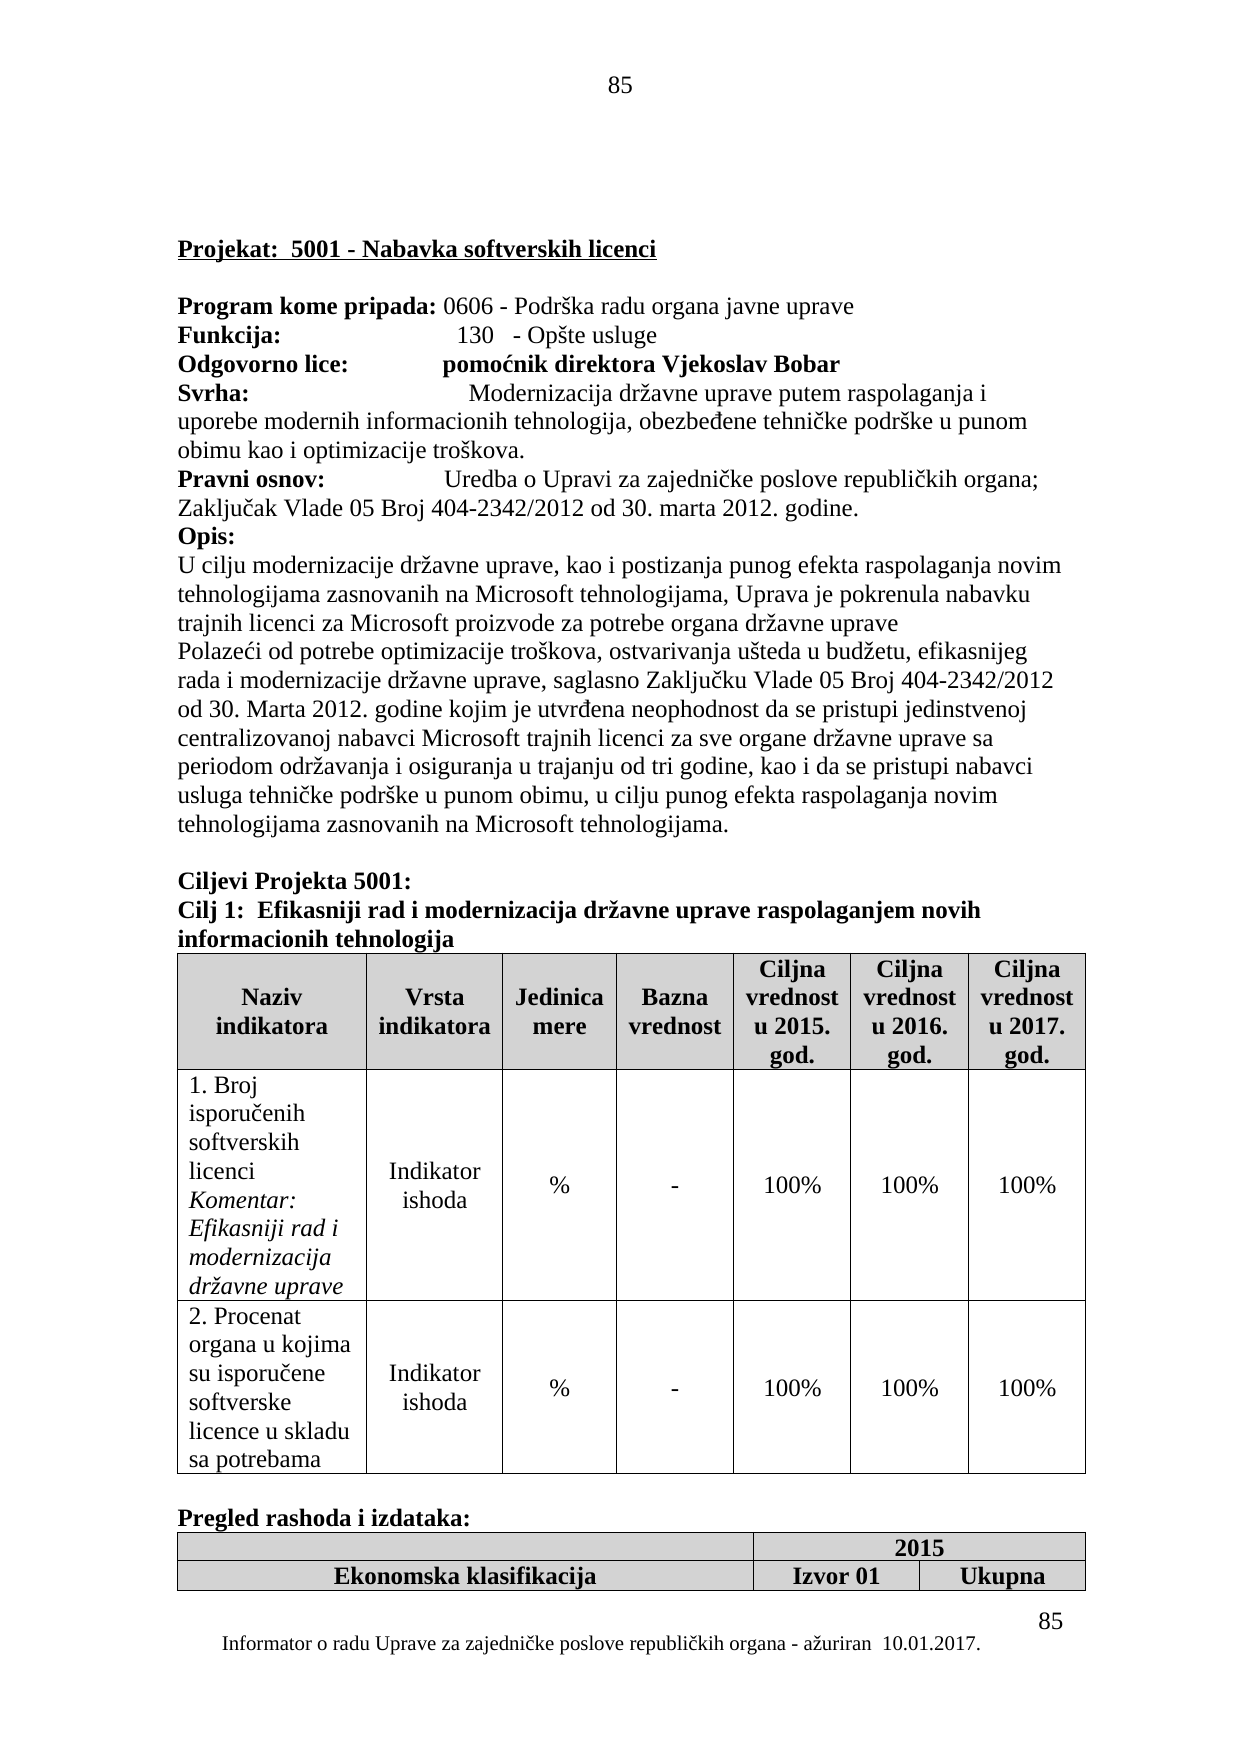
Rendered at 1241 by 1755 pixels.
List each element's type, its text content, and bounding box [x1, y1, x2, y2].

text Cilј 1: Efikasniji rad i modernizacija državne uprave raspolaganjem novih informacionih tehnologija [177, 895, 1063, 953]
text Cilјevi Projekta 5001: [177, 866, 1063, 895]
text Projekat: 5001 - Nabavka softverskih licenci [177, 205, 1063, 263]
text Pregled rashoda i izdataka: [177, 1503, 1063, 1532]
table_cell 1. Broj isporučenih softverskih licenci Komentar: Efikasniji rad i modernizacija državne uprave [178, 1070, 366, 1300]
table_cell Indikator ishoda [367, 1301, 502, 1473]
table_cell 100% [851, 1301, 968, 1473]
table_cell - [617, 1301, 733, 1473]
table_cell 100% [969, 1301, 1085, 1473]
table_header Vrsta indikatora [367, 954, 502, 1069]
table_cell 100% [734, 1070, 850, 1300]
table_header Naziv indikatora [178, 954, 366, 1069]
table_header Jedinica mere [503, 954, 616, 1069]
table_header Cilјna vrednost u 2016. god. [851, 954, 968, 1069]
table_cell - [617, 1070, 733, 1300]
table_cell Ekonomska klasifikacija [178, 1561, 753, 1590]
table_header 2015 [754, 1533, 1085, 1560]
table_cell 100% [734, 1301, 850, 1473]
table_header [178, 1533, 753, 1560]
table_cell 100% [851, 1070, 968, 1300]
table_header Cilјna vrednost u 2017. god. [969, 954, 1085, 1069]
text U cilјu modernizacije državne uprave, kao i postizanja punog efekta raspolaganja novim tehnologijama zasnovanih na Microsoft tehnologijama, Uprava je pokrenula nabavku trajnih licenci za Microsoft proizvode za potrebe organa državne uprave Polazeći od potrebe optimizacije troškova, ostvarivanja ušteda u budžetu, efikasnijeg rada i modernizacije državne uprave, saglasno Zaklјučku Vlade 05 Broj 404-2342/2012 od 30. Marta 2012. godine kojim je utvrđena neophodnost da se pristupi jedinstvenoj centralizovanoj nabavci Microsoft trajnih licenci za sve organe državne uprave sa periodom održavanja i osiguranja u trajanju od tri godine, kao i da se pristupi nabavci usluga tehničke podrške u punom obimu, u cilјu punog efekta raspolaganja novim tehnologijama zasnovanih na Microsoft tehnologijama. [177, 550, 1063, 838]
table_header Bazna vrednost [617, 954, 733, 1069]
table_cell % [503, 1070, 616, 1300]
table_header Cilјna vrednost u 2015. god. [734, 954, 850, 1069]
table_cell 2. Procenat organa u kojima su isporučene softverske licence u skladu sa potrebama [178, 1301, 366, 1473]
table_cell Izvor 01 [754, 1561, 919, 1590]
table_cell 100% [969, 1070, 1085, 1300]
table_cell Indikator ishoda [367, 1070, 502, 1300]
table_cell % [503, 1301, 616, 1473]
text Program kome pripada: 0606 - Podrška radu organa javne uprave Funkcija: 130 - Opšte usluge Odgovorno lice: pomoćnik direktora Vjekoslav Bobar Svrha: Modernizacija državne uprave putem raspolaganja i uporebe modernih informacionih tehnologija, obezbeđene tehničke podrške u punom obimu kao i optimizacije troškova. Pravni osnov: Uredba o Upravi za zajedničke poslove republičkih organa; Zaklјučak Vlade 05 Broj 404-2342/2012 od 30. marta 2012. godine. Opis: [177, 263, 1063, 550]
table_cell Ukupna [920, 1561, 1085, 1590]
